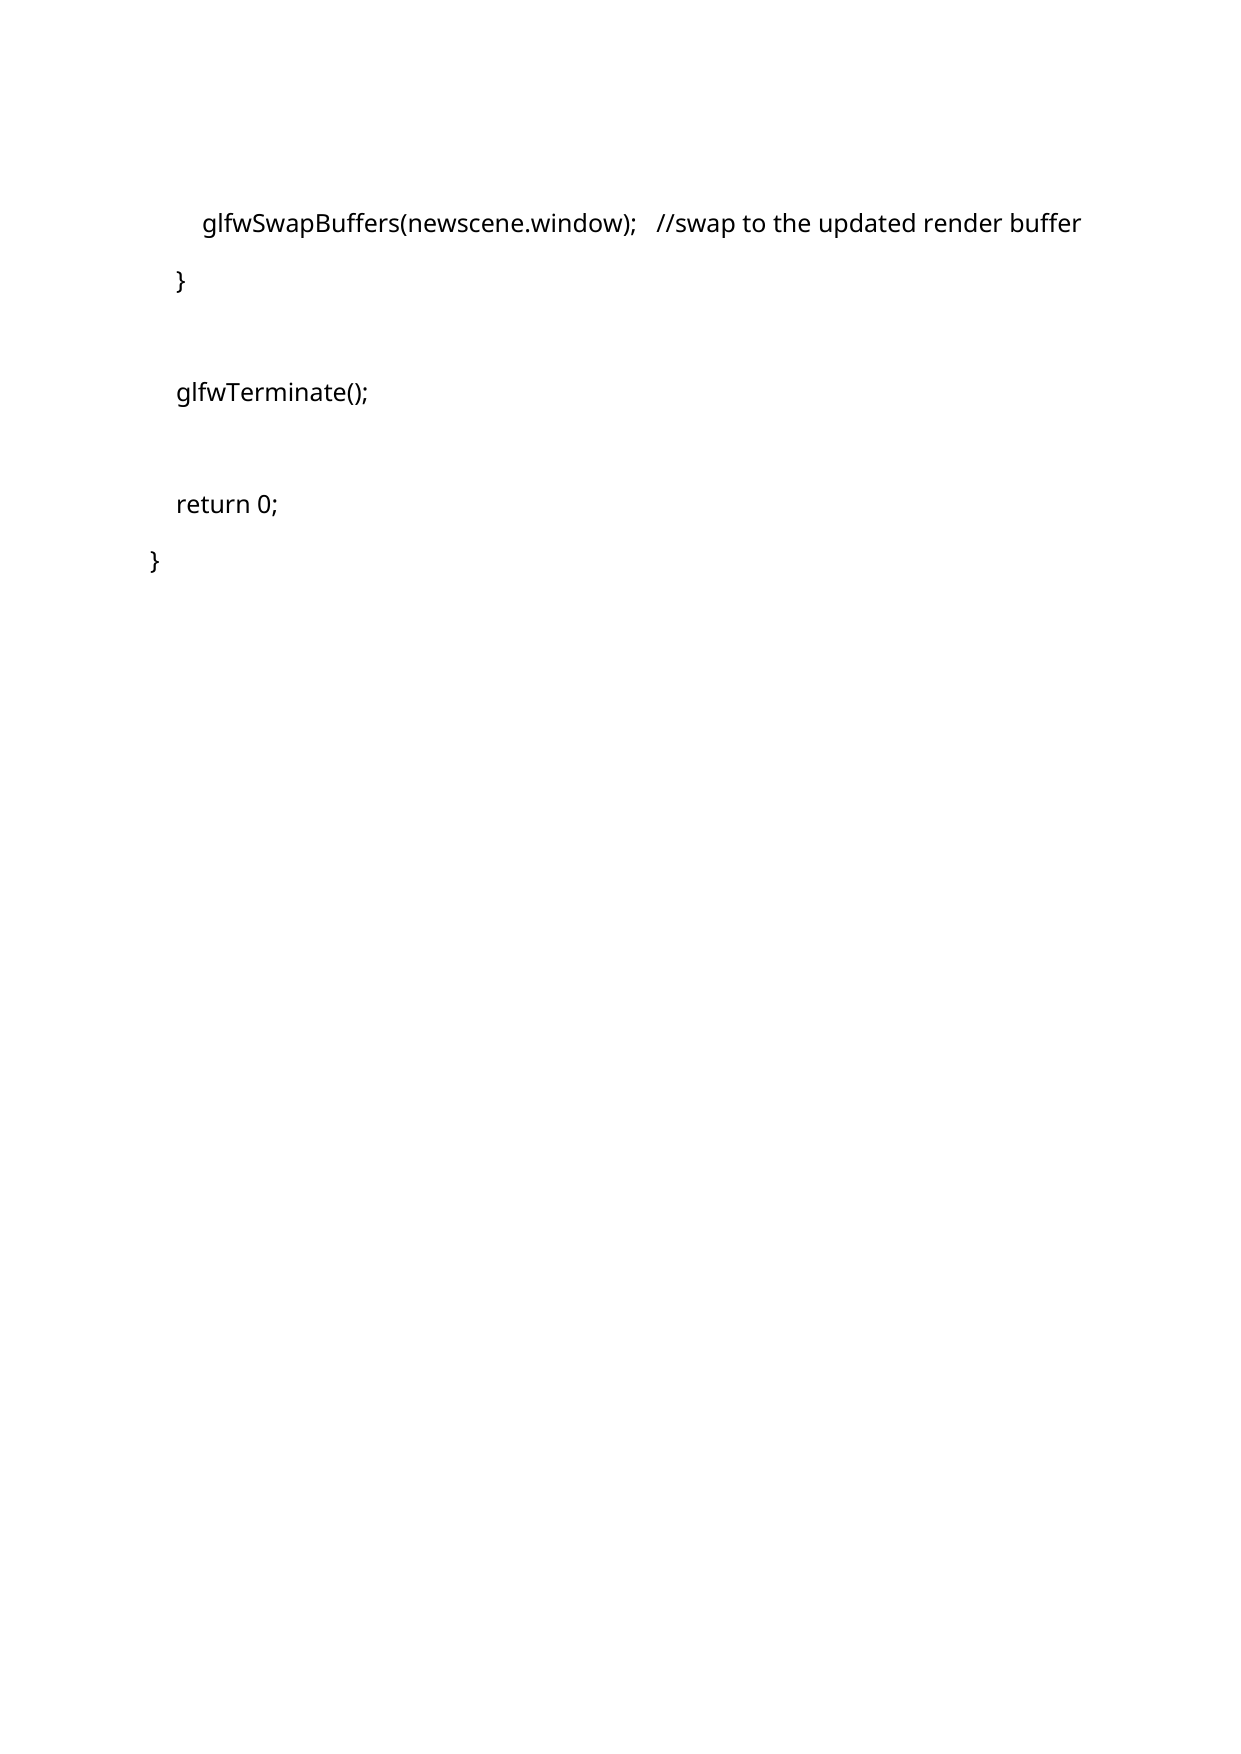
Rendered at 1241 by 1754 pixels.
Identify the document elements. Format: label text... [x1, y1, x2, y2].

text glfwSwapBuffers(newscene.window); //swap to the updated render buffer [150, 206, 1090, 240]
text return 0; [150, 487, 1090, 521]
text glfwTerminate(); [150, 374, 1090, 409]
text } [150, 543, 1090, 577]
text } [150, 262, 1090, 296]
